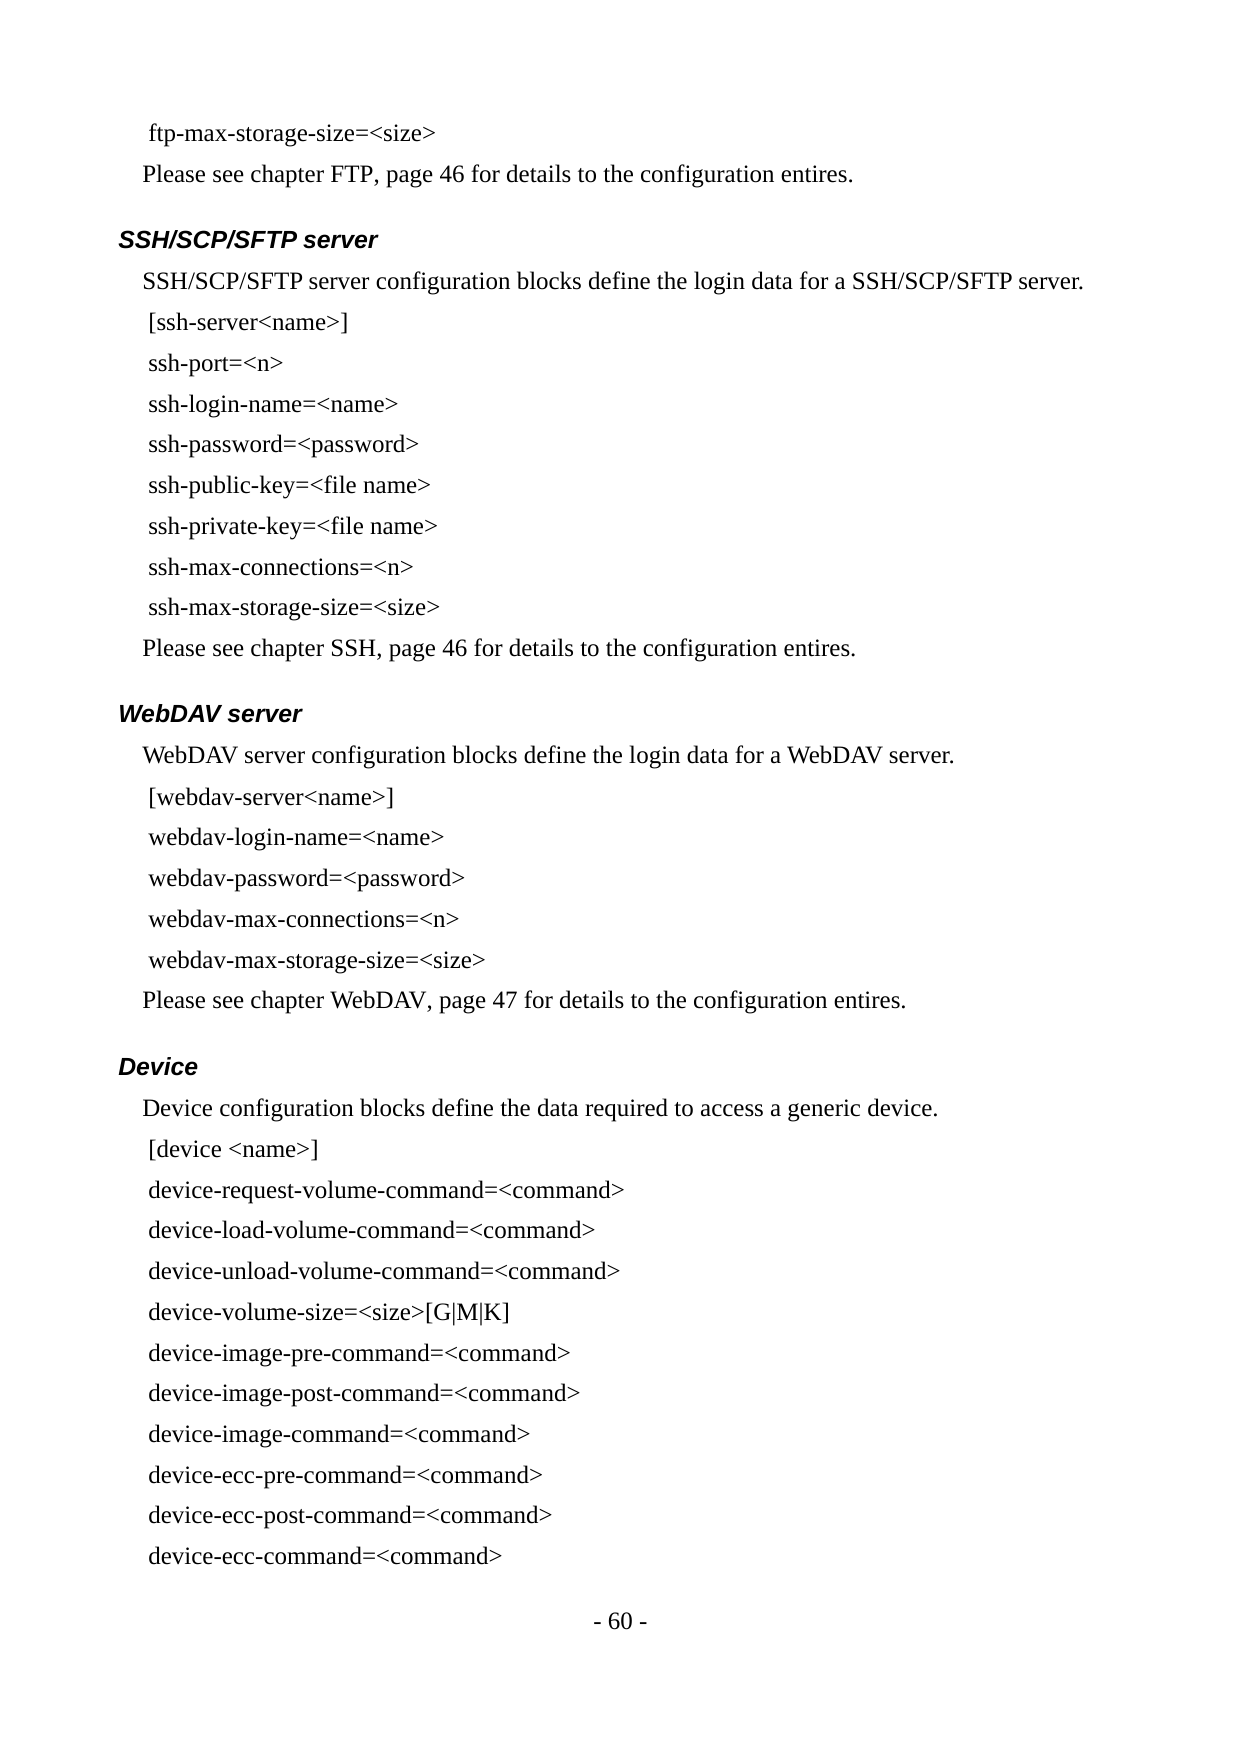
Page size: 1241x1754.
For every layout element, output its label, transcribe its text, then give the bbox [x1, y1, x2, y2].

text webdav-max-connections=<n> [148, 904, 1122, 933]
text ssh-max-connections=<n> [148, 552, 1122, 581]
subtitle WebDAV server [118, 699, 1122, 728]
text device-ecc-command=<command> [148, 1541, 1122, 1570]
text device-image-pre-command=<command> [148, 1338, 1122, 1366]
text ssh-port=<n> [148, 348, 1122, 377]
text ssh-max-storage-size=<size> [148, 592, 1122, 621]
text [webdav-server<name>] [148, 782, 1122, 811]
text webdav-max-storage-size=<size> [148, 945, 1122, 973]
text webdav-password=<password> [148, 863, 1122, 892]
text device-image-post-command=<command> [148, 1378, 1122, 1407]
subtitle SSH/SCP/SFTP server [118, 225, 1122, 254]
text ftp-max-storage-size=<size> [148, 118, 1122, 147]
text device-ecc-pre-command=<command> [148, 1460, 1122, 1488]
text device-ecc-post-command=<command> [148, 1501, 1122, 1529]
text SSH/SCP/SFTP server configuration blocks define the login data for a SSH/SCP/SFTP server. [118, 266, 1122, 295]
text ssh-private-key=<file name> [148, 511, 1122, 540]
text device-load-volume-command=<command> [148, 1215, 1122, 1244]
subtitle Device [118, 1052, 1122, 1080]
text device-image-command=<command> [148, 1419, 1122, 1448]
text device-volume-size=<size>[G|M|K] [148, 1297, 1122, 1326]
text device-request-volume-command=<command> [148, 1175, 1122, 1203]
text Please see chapter SSH, page 47 for details to the configuration entires. [118, 633, 1122, 662]
text [device <name>] [148, 1134, 1122, 1163]
text Device configuration blocks define the data required to access a generic device. [118, 1093, 1122, 1121]
text device-unload-volume-command=<command> [148, 1256, 1122, 1285]
text ssh-password=<password> [148, 429, 1122, 458]
text Please see chapter FTP, page 46 for details to the configuration entires. [118, 159, 1122, 188]
text ssh-login-name=<name> [148, 389, 1122, 418]
text [ssh-server<name>] [148, 307, 1122, 336]
text ssh-public-key=<file name> [148, 470, 1122, 499]
text webdav-login-name=<name> [148, 822, 1122, 851]
text Please see chapter WebDAV, page 48 for details to the configuration entires. [118, 985, 1122, 1014]
text WebDAV server configuration blocks define the login data for a WebDAV server. [118, 741, 1122, 769]
